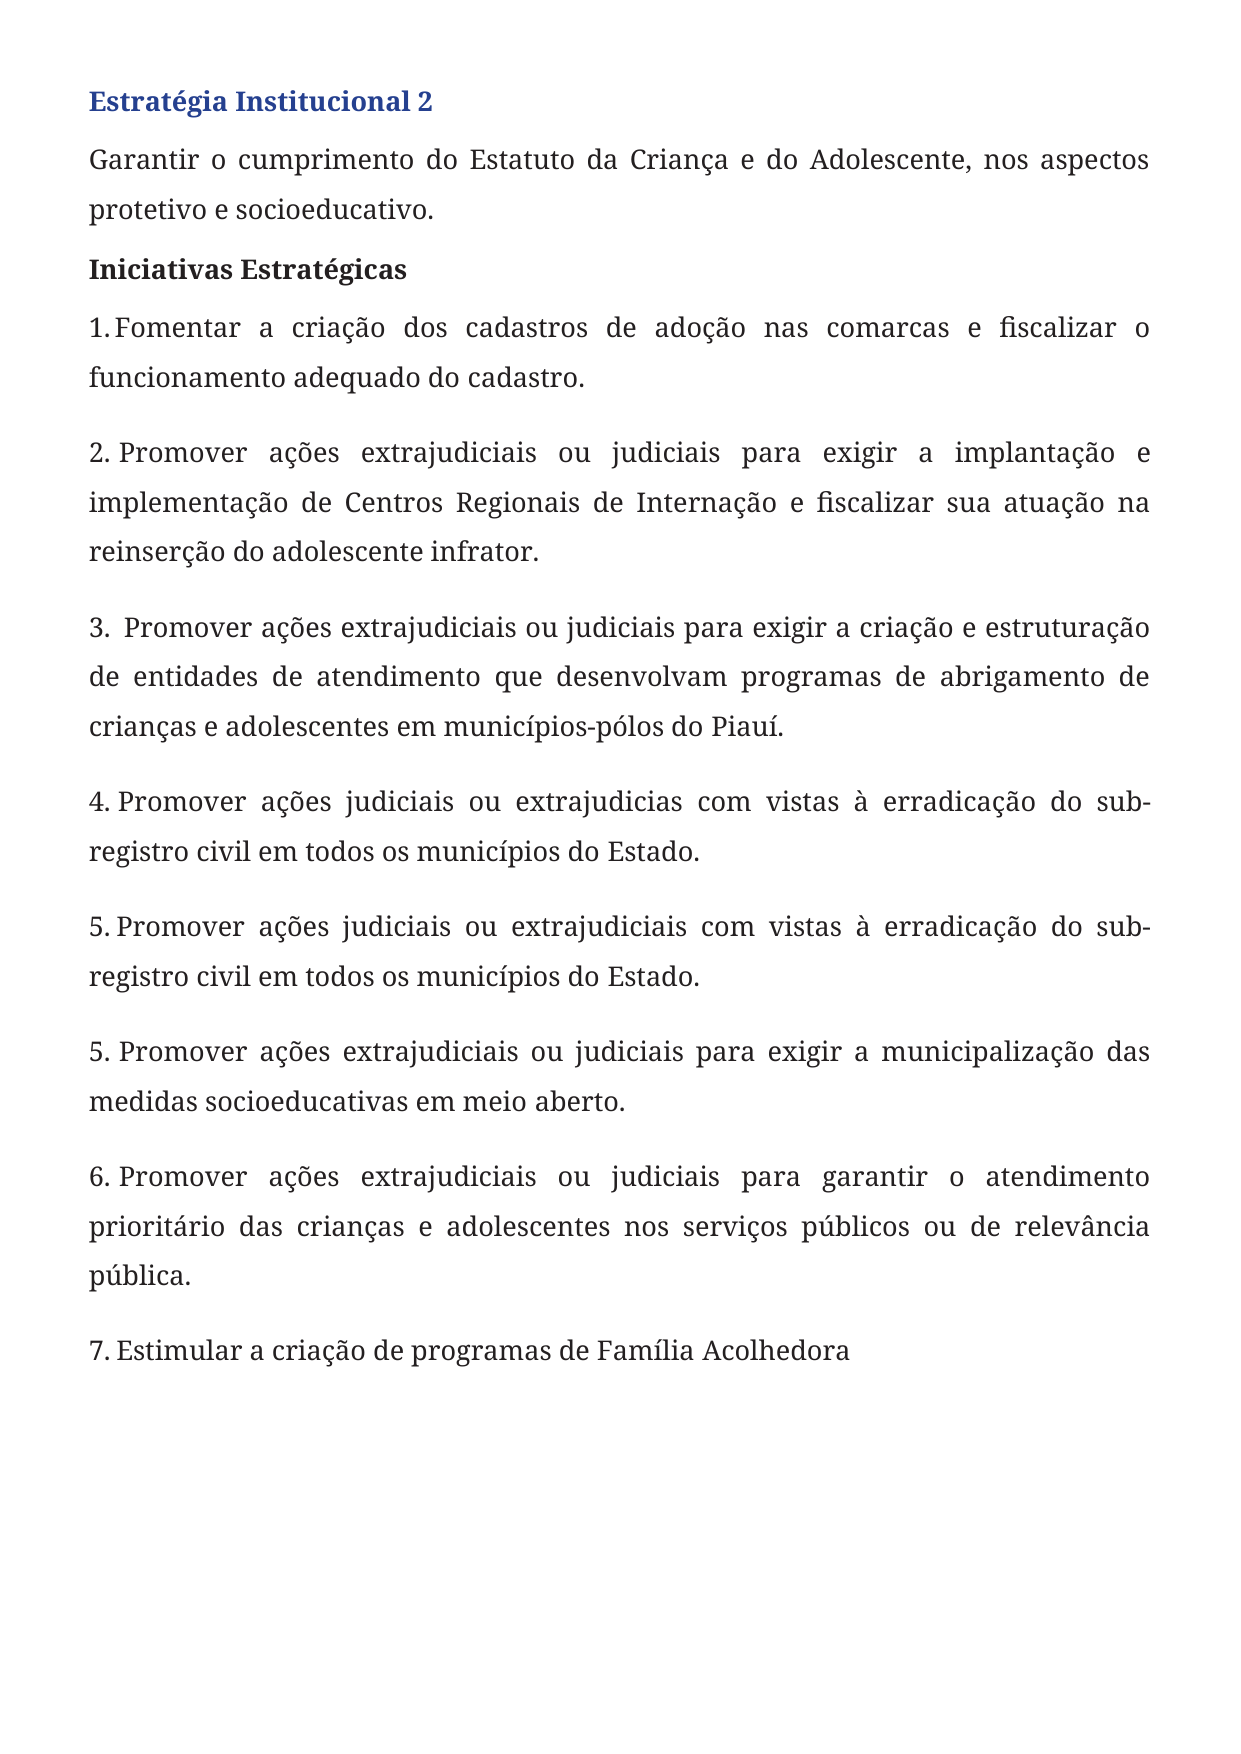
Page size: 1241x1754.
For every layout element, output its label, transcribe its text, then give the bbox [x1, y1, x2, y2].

list Promover ações extrajudiciais ou judiciais para garantir o atendimento prioritário das crianças e adolescentes nos serviços públicos ou de relevância pública. [88, 1157, 1151, 1294]
list Promover ações extrajudiciais ou judiciais para exigir a implantação e implementação de Centros Regionais de Internação e fiscalizar sua atuação na reinserção do adolescente infrator. [88, 433, 1152, 570]
list Promover ações extrajudiciais ou judiciais para exigir a criação e estruturação de entidades de atendimento que desenvolvam programas de abrigamento de crianças e adolescentes em municípios-pólos do Piauí. [88, 608, 1152, 744]
subtitle Iniciativas Estratégicas [88, 251, 1240, 287]
list Promover ações extrajudiciais ou judiciais para exigir a municipalização das medidas socioeducativas em meio aberto. [88, 1032, 1152, 1119]
list Estimular a criação de programas de Família Acolhedora [88, 1332, 1240, 1369]
text Garantir o cumprimento do Estatuto da Criança e do Adolescente, nos aspectos protetivo e socioeducativo. [88, 141, 1152, 227]
subtitle Estratégia Institucional 2 [88, 82, 1240, 119]
list Promover ações judiciais ou extrajudiciais com vistas à erradicação do sub-registro civil em todos os municípios do Estado. [88, 908, 1151, 994]
list Promover ações judiciais ou extrajudicias com vistas à erradicação do sub-registro civil em todos os municípios do Estado. [88, 783, 1151, 869]
list Fomentar a criação dos cadastros de adoção nas comarcas e fiscalizar o funcionamento adequado do cadastro. [88, 309, 1152, 395]
